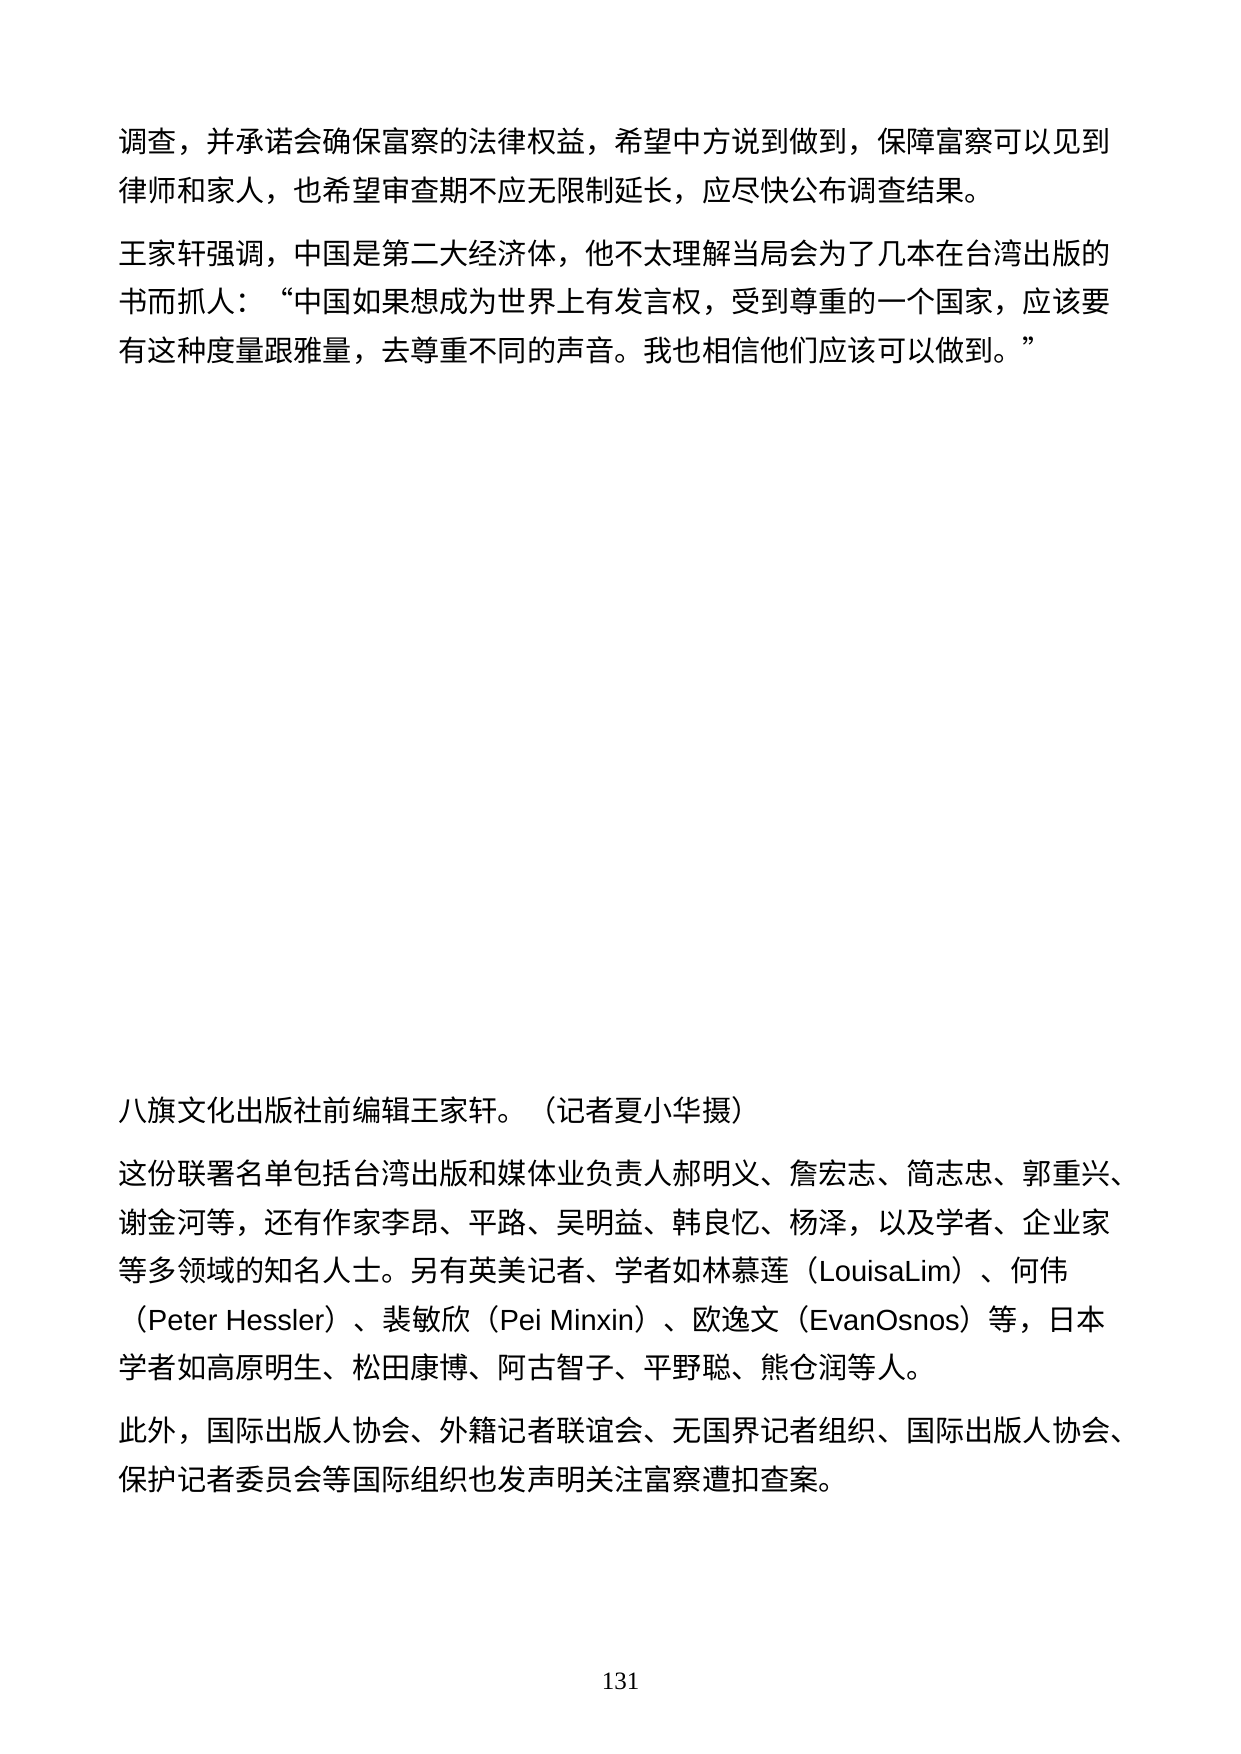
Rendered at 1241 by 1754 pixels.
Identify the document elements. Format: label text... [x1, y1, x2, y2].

text 这份联署名单包括台湾出版和媒体业负责人郝明义、詹宏志、简志忠、郭重兴、谢金河等，还有作家李昂、平路、吴明益、韩良忆、杨泽，以及学者、企业家等多领域的知名人士。另有英美记者、学者如林慕莲（LouisaLim）、何伟（Peter Hessler）、裴敏欣（Pei Minxin）、欧逸文（EvanOsnos）等，日本学者如高原明生、松田康博、阿古智子、平野聪、熊仓润等人。 [118, 1151, 1122, 1387]
text 此外，国际出版人协会、外籍记者联谊会、无国界记者组织、国际出版人协会、保护记者委员会等国际组织也发声明关注富察遭扣查案。 [118, 1408, 1122, 1499]
text 王家轩强调，中国是第二大经济体，他不太理解当局会为了几本在台湾出版的书而抓人：“中国如果想成为世界上有发言权，受到尊重的一个国家，应该要有这种度量跟雅量，去尊重不同的声音。我也相信他们应该可以做到。” [118, 230, 1122, 369]
text 调查，并承诺会确保富察的法律权益，希望中方说到做到，保障富察可以见到律师和家人，也希望审查期不应无限制延长，应尽快公布调查结果。 [118, 118, 1122, 209]
text 八旗文化出版社前编辑王家轩。（记者夏小华摄） [118, 390, 1122, 1130]
